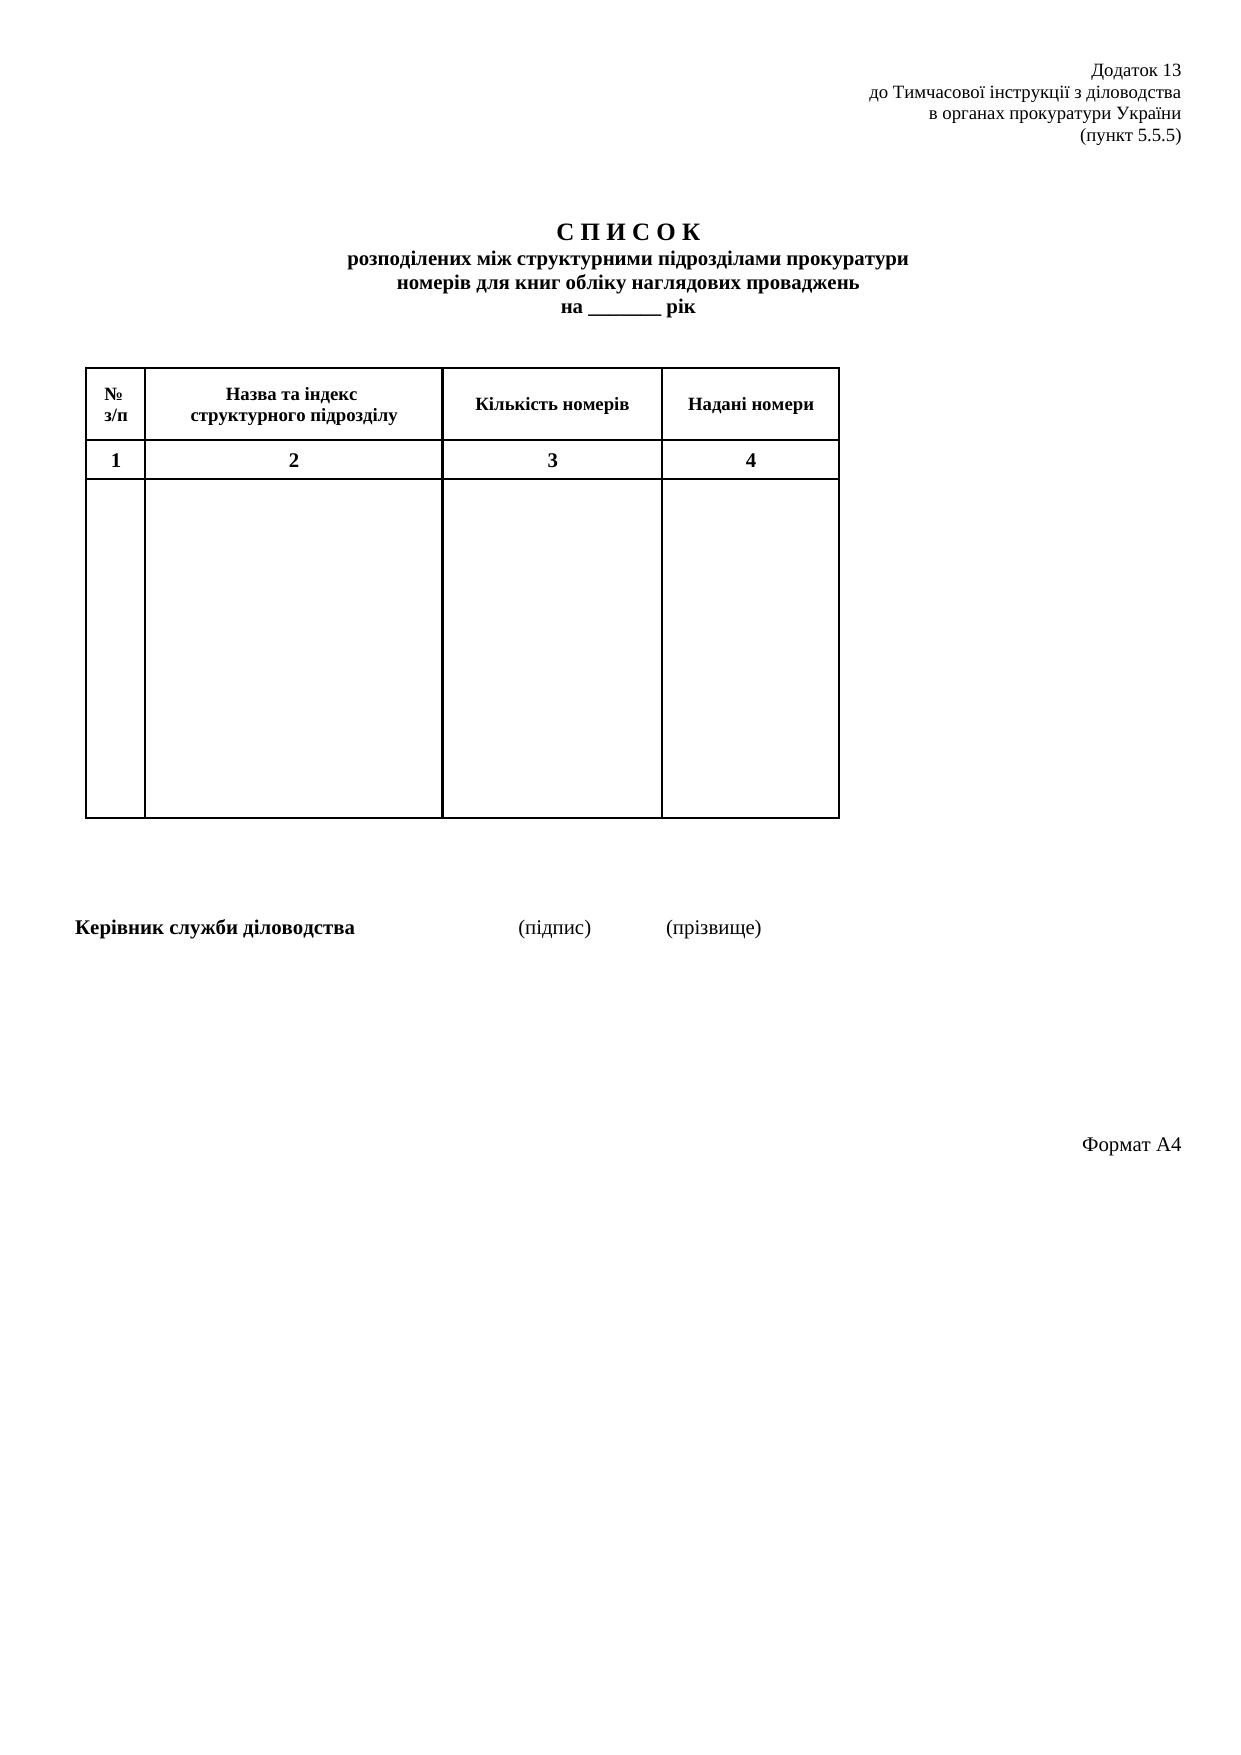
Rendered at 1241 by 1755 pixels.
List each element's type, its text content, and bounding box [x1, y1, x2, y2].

table_cell 3 [444, 441, 661, 478]
text Керівник служби діловодства (підпис) (прізвище) [75, 915, 1181, 939]
table_cell 4 [663, 441, 838, 478]
text до Тимчасової інструкції з діловодства [415, 81, 1181, 102]
text номерів для книг обліку наглядових проваджень [75, 270, 1181, 294]
table_cell [663, 480, 838, 817]
text Додаток 13 [591, 59, 1181, 81]
table_cell [444, 480, 661, 817]
table_cell [146, 480, 441, 817]
text в органах прокуратури України [415, 102, 1181, 124]
table_header Назва та індекс структурного підрозділу [146, 369, 441, 439]
subtitle С П И С О К [75, 217, 1181, 246]
text Формат А4 [75, 1131, 1181, 1156]
table_header № з/п [87, 369, 144, 439]
table_header Надані номери [663, 369, 838, 439]
text розподілених між структурними підрозділами прокуратури [75, 246, 1181, 270]
table_cell 1 [87, 441, 144, 478]
table_cell [87, 480, 144, 817]
text (пункт 5.5.5) [687, 124, 1181, 145]
table_cell 2 [146, 441, 441, 478]
table_header Кількість номерів [444, 369, 661, 439]
text на _______ рік [75, 294, 1181, 318]
